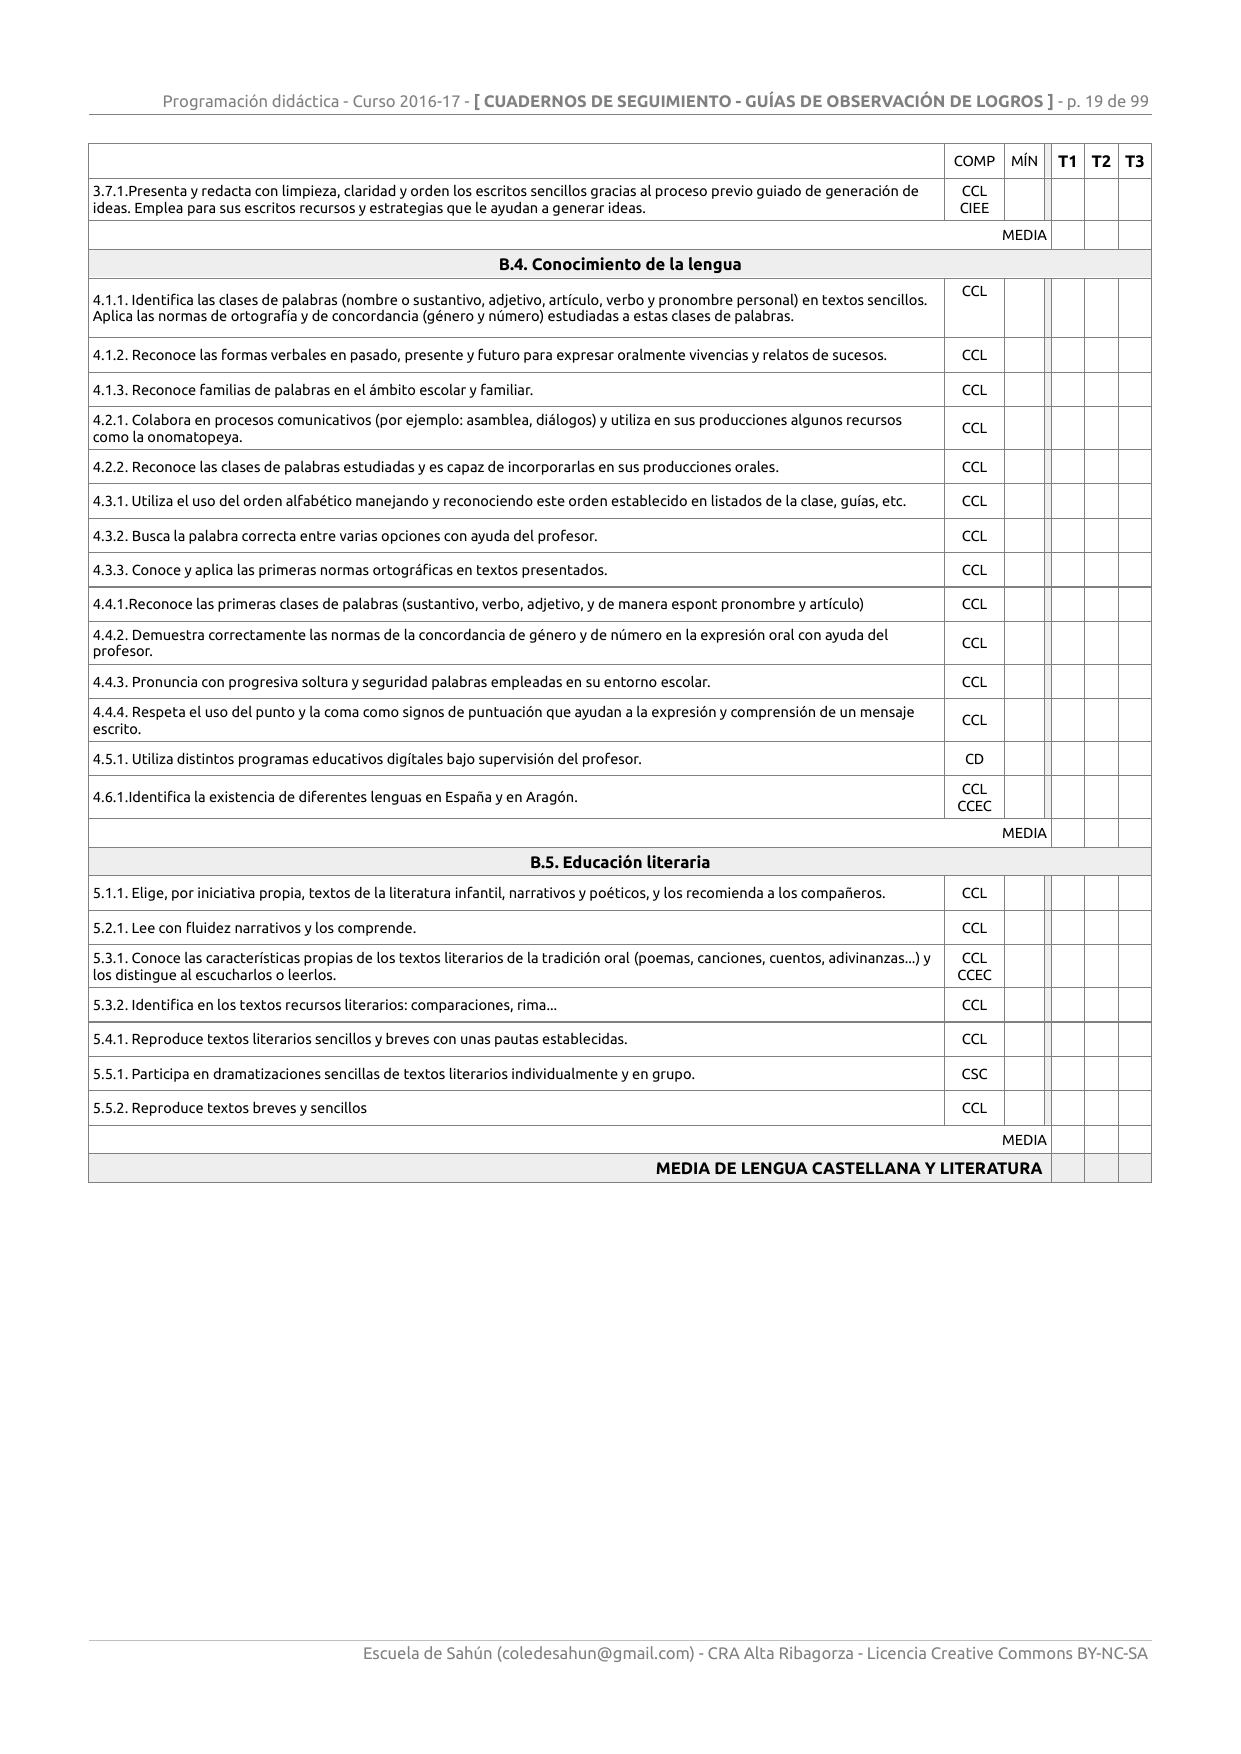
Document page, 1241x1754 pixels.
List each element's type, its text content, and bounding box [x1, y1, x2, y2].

table_cell [1085, 279, 1118, 337]
table_header [89, 144, 944, 177]
table_cell [1085, 876, 1118, 910]
table_cell 4.1.2. Reconoce las formas verbales en pasado, presente y futuro para expresar oralmente vivencias y relatos de sucesos. [89, 338, 944, 372]
table_cell [1052, 588, 1084, 621]
table_header T3 [1119, 144, 1151, 177]
table_cell [1119, 665, 1151, 698]
table_cell [1085, 588, 1118, 621]
table_cell [1052, 373, 1084, 406]
table_cell [1045, 1057, 1051, 1090]
table_cell [1005, 553, 1044, 586]
table_cell [1005, 945, 1044, 987]
table_cell [1119, 373, 1151, 406]
table_cell [1045, 776, 1051, 818]
table_cell [1052, 1057, 1084, 1090]
table_cell [1005, 665, 1044, 698]
table_cell [1045, 279, 1051, 337]
table_header MÍN [1005, 144, 1044, 177]
table_cell [1052, 911, 1084, 944]
table_cell [1119, 221, 1151, 249]
table_cell 4.2.1. Colabora en procesos comunicativos (por ejemplo: asamblea, diálogos) y utiliza en sus producciones algunos recursos como la onomatopeya. [89, 407, 944, 449]
table_cell B.5. Educación literaria [89, 848, 1151, 875]
table_cell 5.2.1. Lee con fluidez narrativos y los comprende. [89, 911, 944, 944]
table_cell [1052, 665, 1084, 698]
table_cell [1119, 988, 1151, 1021]
table_cell [1045, 622, 1051, 664]
table_cell 5.1.1. Elige, por iniciativa propia, textos de la literatura infantil, narrativos y poéticos, y los recomienda a los compañeros. [89, 876, 944, 910]
table_cell [1085, 988, 1118, 1021]
table_cell [1005, 373, 1044, 406]
table_cell [1005, 876, 1044, 910]
table_cell [1045, 519, 1051, 552]
table_cell [1119, 1091, 1151, 1124]
table_cell [1085, 665, 1118, 698]
table_cell CCL [945, 588, 1004, 621]
table_cell 5.3.2. Identifica en los textos recursos literarios: comparaciones, rima... [89, 988, 944, 1021]
table_cell [1052, 553, 1084, 586]
table_cell [1052, 1091, 1084, 1124]
table_cell [1005, 1023, 1044, 1056]
table_cell [1085, 1057, 1118, 1090]
table_cell [1085, 1126, 1118, 1153]
table_cell 4.6.1.Identifica la existencia de diferentes lenguas en España y en Aragón. [89, 776, 944, 818]
table_cell [1085, 699, 1118, 741]
table_cell B.4. Conocimiento de la lengua [89, 250, 1151, 277]
table_cell 5.5.1. Participa en dramatizaciones sencillas de textos literarios individualmente y en grupo. [89, 1057, 944, 1090]
table_cell [1045, 179, 1051, 220]
table_cell [1119, 1154, 1151, 1182]
table_cell [1052, 1154, 1084, 1182]
table_cell [1085, 450, 1118, 483]
table_cell [1085, 1154, 1118, 1182]
table_cell [1052, 699, 1084, 741]
table_cell [1005, 179, 1044, 220]
table_cell [1085, 338, 1118, 372]
table_cell [1005, 988, 1044, 1021]
table_cell [1052, 338, 1084, 372]
table_cell [1045, 945, 1051, 987]
table_cell [1045, 742, 1051, 775]
table_cell [1045, 665, 1051, 698]
table_cell [1005, 1091, 1044, 1124]
table_cell [1045, 450, 1051, 483]
table_cell 4.3.2. Busca la palabra correcta entre varias opciones con ayuda del profesor. [89, 519, 944, 552]
table_cell [1119, 179, 1151, 220]
table_cell [1052, 407, 1084, 449]
table_cell [1005, 407, 1044, 449]
table_cell 4.4.2. Demuestra correctamente las normas de la concordancia de género y de número en la expresión oral con ayuda del profesor. [89, 622, 944, 664]
table_header COMP [945, 144, 1004, 177]
table_cell CCL [945, 1023, 1004, 1056]
table_cell [1052, 221, 1084, 249]
table_cell [1052, 279, 1084, 337]
table_cell CCL [945, 665, 1004, 698]
table_cell [1052, 819, 1084, 847]
table_cell [1119, 742, 1151, 775]
table_cell 5.4.1. Reproduce textos literarios sencillos y breves con unas pautas establecidas. [89, 1023, 944, 1056]
table_cell [1045, 988, 1051, 1021]
table_cell [1052, 945, 1084, 987]
table_cell 5.3.1. Conoce las características propias de los textos literarios de la tradición oral (poemas, canciones, cuentos, adivinanzas...) y los distingue al escucharlos o leerlos. [89, 945, 944, 987]
table_cell [1119, 819, 1151, 847]
table_cell [1052, 1023, 1084, 1056]
table_cell [1005, 450, 1044, 483]
table_cell 4.3.3. Conoce y aplica las primeras normas ortográficas en textos presentados. [89, 553, 944, 586]
table_cell [1085, 221, 1118, 249]
table_cell [1085, 553, 1118, 586]
table_cell [1119, 1126, 1151, 1153]
table_cell [1119, 338, 1151, 372]
table_cell CCL [945, 699, 1004, 741]
table_cell CCL [945, 876, 1004, 910]
table_header T2 [1085, 144, 1118, 177]
table_cell [1119, 450, 1151, 483]
table_cell CCL [945, 519, 1004, 552]
table_cell [1045, 699, 1051, 741]
table_cell [1005, 776, 1044, 818]
table_cell [1052, 876, 1084, 910]
table_cell CSC [945, 1057, 1004, 1090]
table_cell CCL [945, 338, 1004, 372]
table_cell [1119, 407, 1151, 449]
table_cell [1119, 484, 1151, 518]
table_cell [1005, 622, 1044, 664]
table_cell [1119, 945, 1151, 987]
table_cell 4.1.3. Reconoce familias de palabras en el ámbito escolar y familiar. [89, 373, 944, 406]
table_cell [1085, 519, 1118, 552]
table_cell CCL CCEC [945, 945, 1004, 987]
table_cell [1005, 911, 1044, 944]
table_cell CCL [945, 622, 1004, 664]
table_cell [1052, 450, 1084, 483]
table_cell 4.1.1. Identifica las clases de palabras (nombre o sustantivo, adjetivo, artículo, verbo y pronombre personal) en textos sencillos. Aplica las normas de ortografía y de concordancia (género y número) estudiadas a estas clases de palabras. [89, 279, 944, 337]
table_cell [1005, 484, 1044, 518]
table_cell 3.7.1.Presenta y redacta con limpieza, claridad y orden los escritos sencillos gracias al proceso previo guiado de generación de ideas. Emplea para sus escritos recursos y estrategias que le ayudan a generar ideas. [89, 179, 944, 220]
table_cell [1119, 1023, 1151, 1056]
table_cell [1045, 876, 1051, 910]
table_cell [1085, 179, 1118, 220]
table_cell CCL [945, 988, 1004, 1021]
table_cell [1119, 279, 1151, 337]
table_cell 4.5.1. Utiliza distintos programas educativos digítales bajo supervisión del profesor. [89, 742, 944, 775]
table_cell [1005, 338, 1044, 372]
table_cell CCL [945, 1091, 1004, 1124]
table_cell [1119, 876, 1151, 910]
table_cell 5.5.2. Reproduce textos breves y sencillos [89, 1091, 944, 1124]
table_cell [1052, 519, 1084, 552]
table_cell [1119, 622, 1151, 664]
table_cell [1005, 1057, 1044, 1090]
table_cell CCL [945, 407, 1004, 449]
table_cell [1119, 519, 1151, 552]
table_cell [1005, 699, 1044, 741]
table_cell MEDIA [89, 819, 1051, 847]
table_cell [1045, 407, 1051, 449]
table_cell CCL [945, 279, 1004, 337]
table_cell [1119, 553, 1151, 586]
table_cell 4.4.1.Reconoce las primeras clases de palabras (sustantivo, verbo, adjetivo, y de manera espont pronombre y artículo) [89, 588, 944, 621]
table_cell CCL [945, 484, 1004, 518]
table_cell 4.2.2. Reconoce las clases de palabras estudiadas y es capaz de incorporarlas en sus producciones orales. [89, 450, 944, 483]
table_cell [1052, 742, 1084, 775]
table_cell [1052, 484, 1084, 518]
table_cell [1085, 742, 1118, 775]
table_cell [1052, 179, 1084, 220]
table_cell [1052, 776, 1084, 818]
table_cell [1005, 519, 1044, 552]
table_cell [1045, 553, 1051, 586]
table_cell [1045, 588, 1051, 621]
table_header T1 [1052, 144, 1084, 177]
table_cell [1085, 622, 1118, 664]
table_cell [1085, 1023, 1118, 1056]
table_cell 4.4.4. Respeta el uso del punto y la coma como signos de puntuación que ayudan a la expresión y comprensión de un mensaje escrito. [89, 699, 944, 741]
table_cell [1119, 699, 1151, 741]
table_cell [1052, 1126, 1084, 1153]
table_cell [1045, 484, 1051, 518]
table_cell [1085, 1091, 1118, 1124]
table_cell [1085, 407, 1118, 449]
table_cell [1052, 988, 1084, 1021]
table_cell CCL [945, 911, 1004, 944]
table_cell [1085, 945, 1118, 987]
table_cell 4.4.3. Pronuncia con progresiva soltura y seguridad palabras empleadas en su entorno escolar. [89, 665, 944, 698]
table_cell [1045, 911, 1051, 944]
table_cell [1119, 588, 1151, 621]
table_cell [1085, 373, 1118, 406]
table_cell CCL [945, 450, 1004, 483]
table_cell [1005, 588, 1044, 621]
table_cell [1045, 1023, 1051, 1056]
table_cell [1085, 776, 1118, 818]
table_cell [1119, 1057, 1151, 1090]
table_cell [1005, 742, 1044, 775]
table_cell MEDIA DE LENGUA CASTELLANA Y LITERATURA [89, 1154, 1051, 1182]
table_cell [1119, 776, 1151, 818]
table_header [1045, 144, 1051, 177]
table_cell [1045, 338, 1051, 372]
table_cell [1052, 622, 1084, 664]
table_cell CCL [945, 553, 1004, 586]
table_cell MEDIA [89, 1126, 1051, 1153]
table_cell [1005, 279, 1044, 337]
table_cell CD [945, 742, 1004, 775]
table_cell CCL CIEE [945, 179, 1004, 220]
table_cell [1045, 373, 1051, 406]
table_cell [1085, 911, 1118, 944]
table_cell CCL [945, 373, 1004, 406]
table_cell MEDIA [89, 221, 1051, 249]
table_cell 4.3.1. Utiliza el uso del orden alfabético manejando y reconociendo este orden establecido en listados de la clase, guías, etc. [89, 484, 944, 518]
table_cell [1045, 1091, 1051, 1124]
table_cell [1085, 819, 1118, 847]
table_cell CCL CCEC [945, 776, 1004, 818]
table_cell [1085, 484, 1118, 518]
table_cell [1119, 911, 1151, 944]
